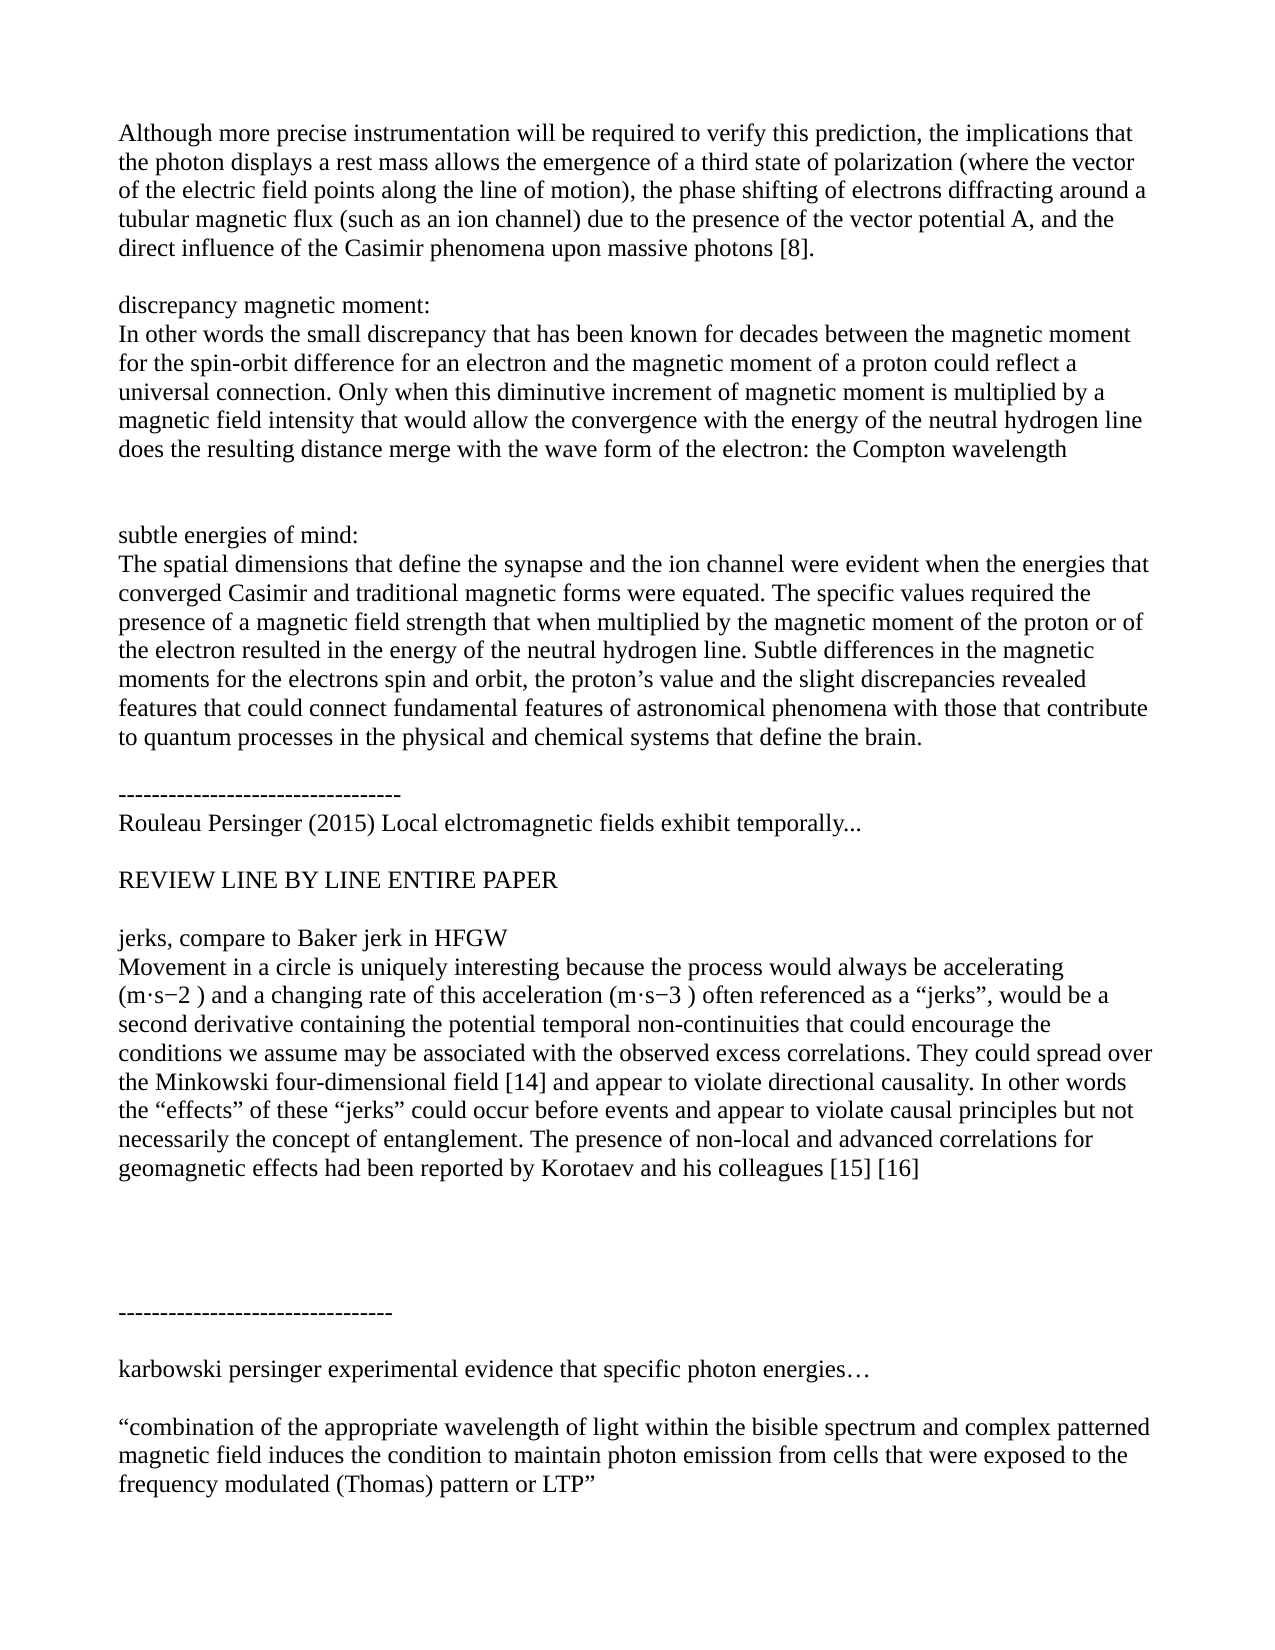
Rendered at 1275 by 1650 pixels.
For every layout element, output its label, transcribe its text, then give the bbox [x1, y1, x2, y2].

text “combination of the appropriate wavelength of light within the bisible spectrum and complex patterned magnetic field induces the condition to maintain photon emission from cells that were exposed to the frequency modulated (Thomas) pattern or LTP” [118, 1412, 1157, 1498]
text Movement in a circle is uniquely interesting because the process would always be accelerating (m·s−2 ) and a changing rate of this acceleration (m·s−3 ) often referenced as a “jerks”, would be a second derivative containing the potential temporal non-continuities that could encourage the conditions we assume may be associated with the observed excess correlations. They could spread over the Minkowski four-dimensional field [14] and appear to violate directional causality. In other words the “effects” of these “jerks” could occur before events and appear to violate causal principles but not necessarily the concept of entanglement. The presence of non-local and advanced correlations for geomagnetic effects had been reported by Korotaev and his colleagues [15] [16] [118, 952, 1157, 1182]
text Rouleau Persinger (2015) Local elctromagnetic fields exhibit temporally... [118, 808, 1157, 837]
text Although more precise instrumentation will be required to verify this prediction, the implications that the photon displays a rest mass allows the emergence of a third state of polarization (where the vector of the electric field points along the line of motion), the phase shifting of electrons diffracting around a tubular magnetic flux (such as an ion channel) due to the presence of the vector potential A, and the direct influence of the Casimir phenomena upon massive photons [8]. [118, 118, 1157, 262]
text subtle energies of mind: [118, 521, 1157, 549]
text --------------------------------- [118, 1297, 1157, 1326]
text The spatial dimensions that define the synapse and the ion channel were evident when the energies that converged Casimir and traditional magnetic forms were equated. The specific values required the presence of a magnetic field strength that when multiplied by the magnetic moment of the proton or of the electron resulted in the energy of the neutral hydrogen line. Subtle differences in the magnetic moments for the electrons spin and orbit, the proton’s value and the slight discrepancies revealed features that could connect fundamental features of astronomical phenomena with those that contribute to quantum processes in the physical and chemical systems that define the brain. [118, 549, 1157, 751]
text karbowski persinger experimental evidence that specific photon energies… [118, 1354, 1157, 1383]
text ---------------------------------- [118, 779, 1157, 808]
text REVIEW LINE BY LINE ENTIRE PAPER [118, 866, 1157, 894]
text discrepancy magnetic moment: [118, 291, 1157, 319]
text jerks, compare to Baker jerk in HFGW [118, 923, 1157, 952]
text In other words the small discrepancy that has been known for decades between the magnetic moment for the spin-orbit difference for an electron and the magnetic moment of a proton could reflect a universal connection. Only when this diminutive increment of magnetic moment is multiplied by a magnetic field intensity that would allow the convergence with the energy of the neutral hydrogen line does the resulting distance merge with the wave form of the electron: the Compton wavelength [118, 319, 1157, 463]
